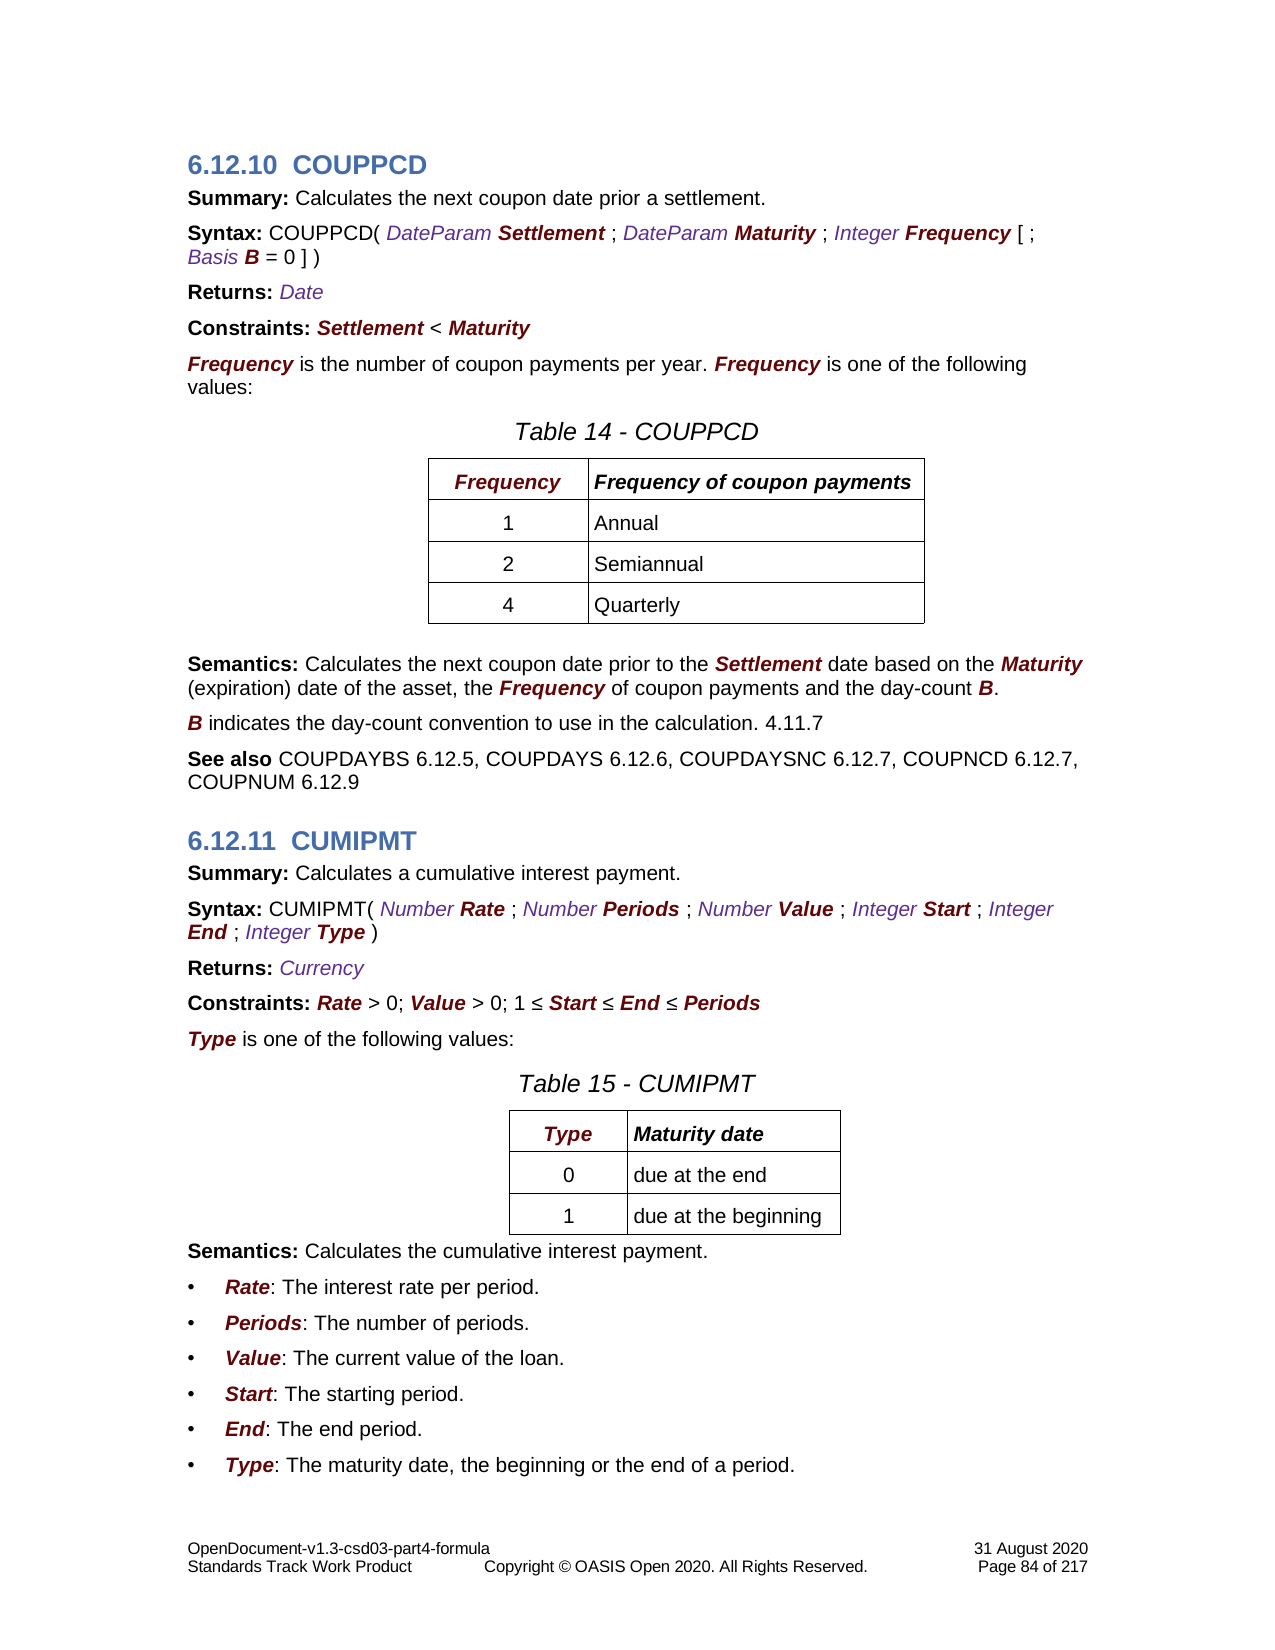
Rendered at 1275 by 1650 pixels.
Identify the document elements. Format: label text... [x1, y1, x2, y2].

subtitle CUMIPMT [187, 825, 1088, 855]
list Rate: The interest rate per period. [187, 1275, 1088, 1299]
text Returns: Currency [187, 956, 1088, 980]
table_cell due at the beginning [628, 1194, 840, 1233]
table_cell 2 [429, 542, 588, 582]
list Periods: The number of periods. [187, 1311, 1088, 1334]
table_cell Semiannual [589, 542, 924, 582]
table_cell due at the end [628, 1152, 840, 1192]
text Summary: Calculates a cumulative interest payment. [187, 861, 1088, 885]
table_header Type [510, 1111, 627, 1151]
table_cell 4 [429, 583, 588, 623]
list End: The end period. [187, 1418, 1088, 1441]
table_header Frequency [429, 459, 588, 499]
table_cell Annual [589, 500, 924, 541]
table_cell 1 [429, 500, 588, 541]
text Table 14 - COUPPCD [187, 418, 1088, 446]
table_cell Quarterly [589, 583, 924, 623]
list Start: The starting period. [187, 1382, 1088, 1406]
text Frequency is the number of coupon payments per year. Frequency is one of the following values: [187, 352, 1088, 399]
list Type: The maturity date, the beginning or the end of a period. [187, 1453, 1088, 1477]
table_cell 0 [510, 1152, 627, 1192]
text Table 15 - CUMIPMT [187, 1069, 1088, 1098]
list Value: The current value of the loan. [187, 1347, 1088, 1370]
text Syntax: CUMIPMT( Number Rate ; Number Periods ; Number Value ; Integer Start ; Integer End ; Integer Type ) [187, 897, 1088, 944]
text B indicates the day-count convention to use in the calculation. 4.11.7 [187, 712, 1088, 735]
text Syntax: COUPPCD( DateParam Settlement ; DateParam Maturity ; Integer Frequency [ ; Basis B = 0 ] ) [187, 222, 1088, 269]
text Semantics: Calculates the cumulative interest payment. [187, 1240, 1088, 1263]
text Summary: Calculates the next coupon date prior a settlement. [187, 186, 1088, 209]
text Type is one of the following values: [187, 1027, 1088, 1051]
text Constraints: Rate > 0; Value > 0; 1 ≤ Start ≤ End ≤ Periods [187, 992, 1088, 1015]
subtitle COUPPCD [187, 150, 1088, 180]
text Constraints: Settlement < Maturity [187, 316, 1088, 340]
table_header Maturity date [628, 1111, 840, 1151]
table_header Frequency of coupon payments [589, 459, 924, 499]
text Semantics: Calculates the next coupon date prior to the Settlement date based on the Maturity (expiration) date of the asset, the Frequency of coupon payments and the day-count B. [187, 629, 1088, 699]
table_cell 1 [510, 1194, 627, 1233]
text Returns: Date [187, 281, 1088, 304]
text See also COUPDAYBS 6.12.5, COUPDAYS 6.12.6, COUPDAYSNC 6.12.7, COUPNCD 6.12.7, COUPNUM 6.12.9 [187, 747, 1088, 794]
